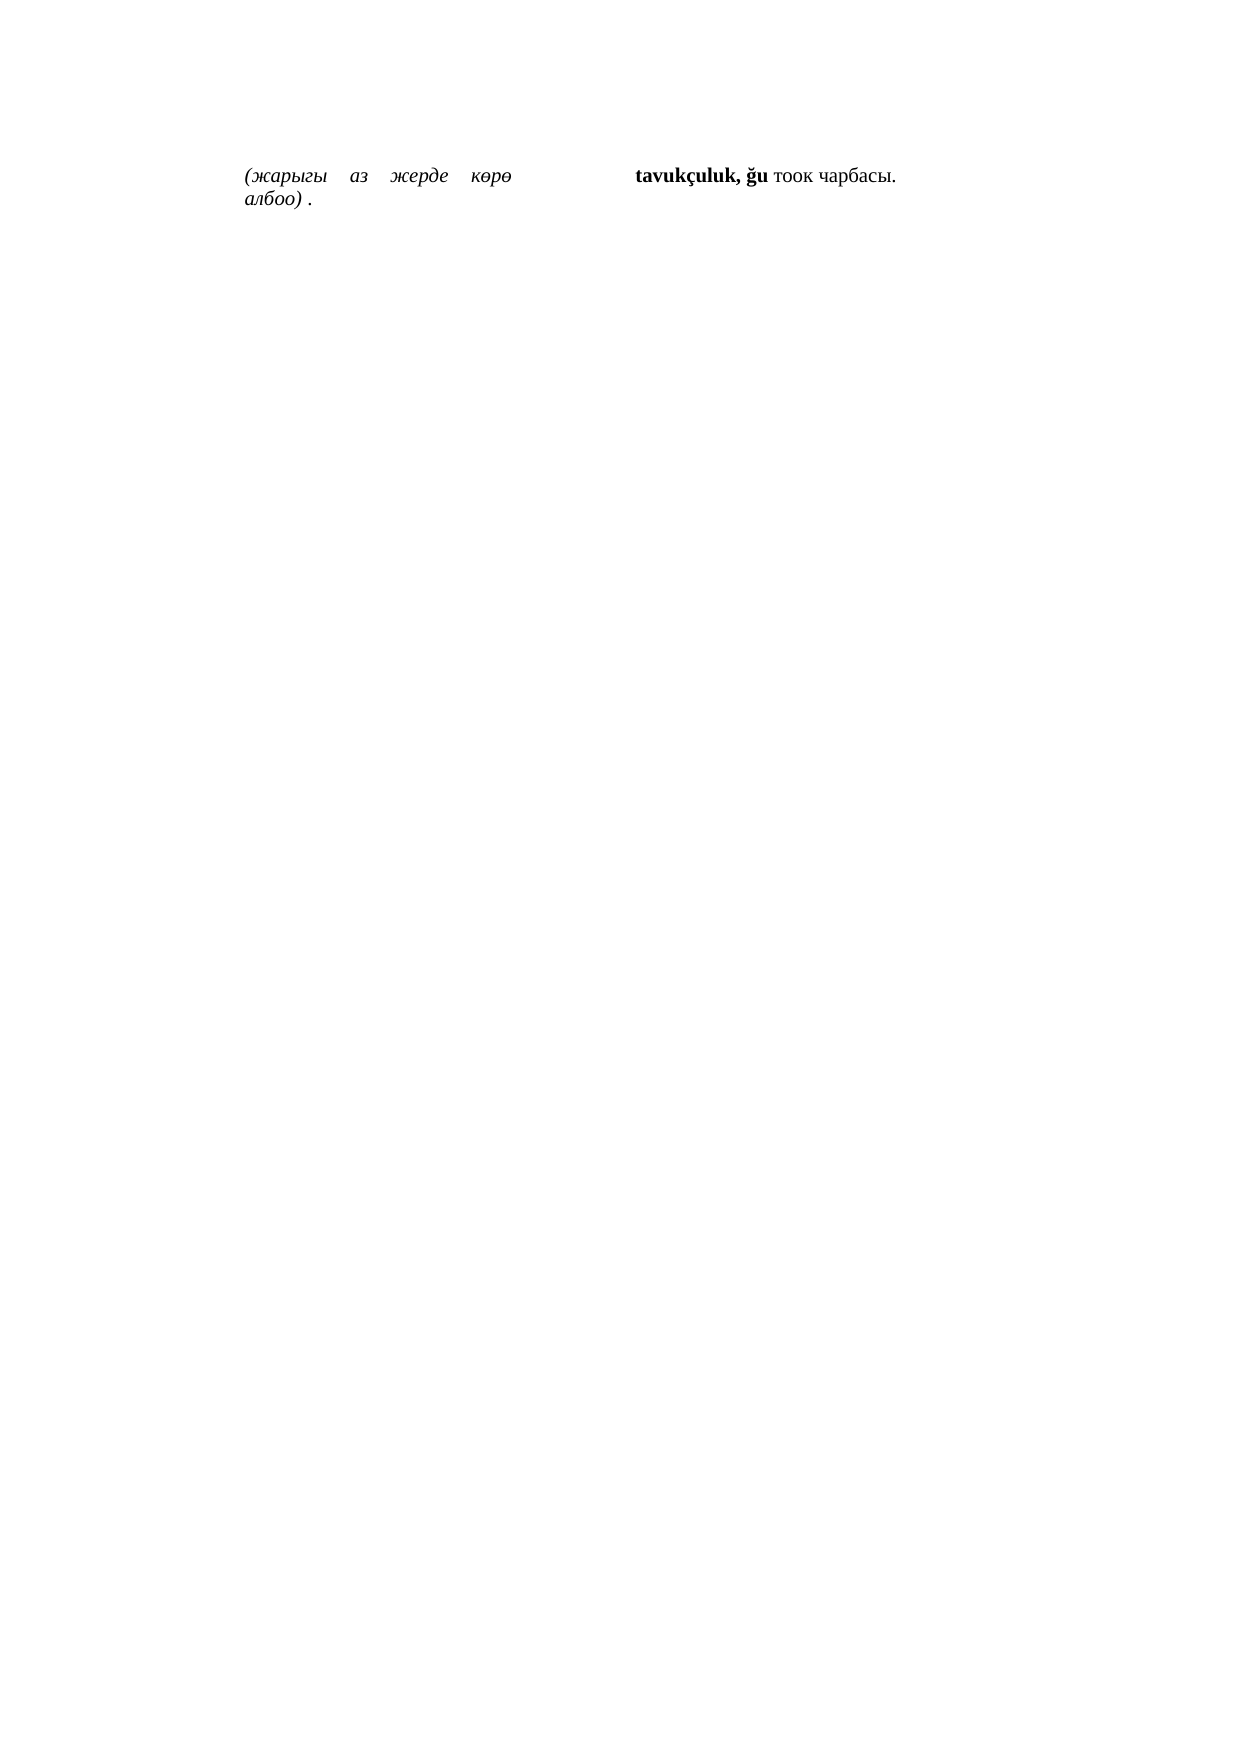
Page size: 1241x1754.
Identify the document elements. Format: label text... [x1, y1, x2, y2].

text (жарыгы аз жерде көрө албоо) . [244, 164, 512, 210]
text tavukçuluk, ğu тоок чарбасы. [635, 164, 1065, 188]
